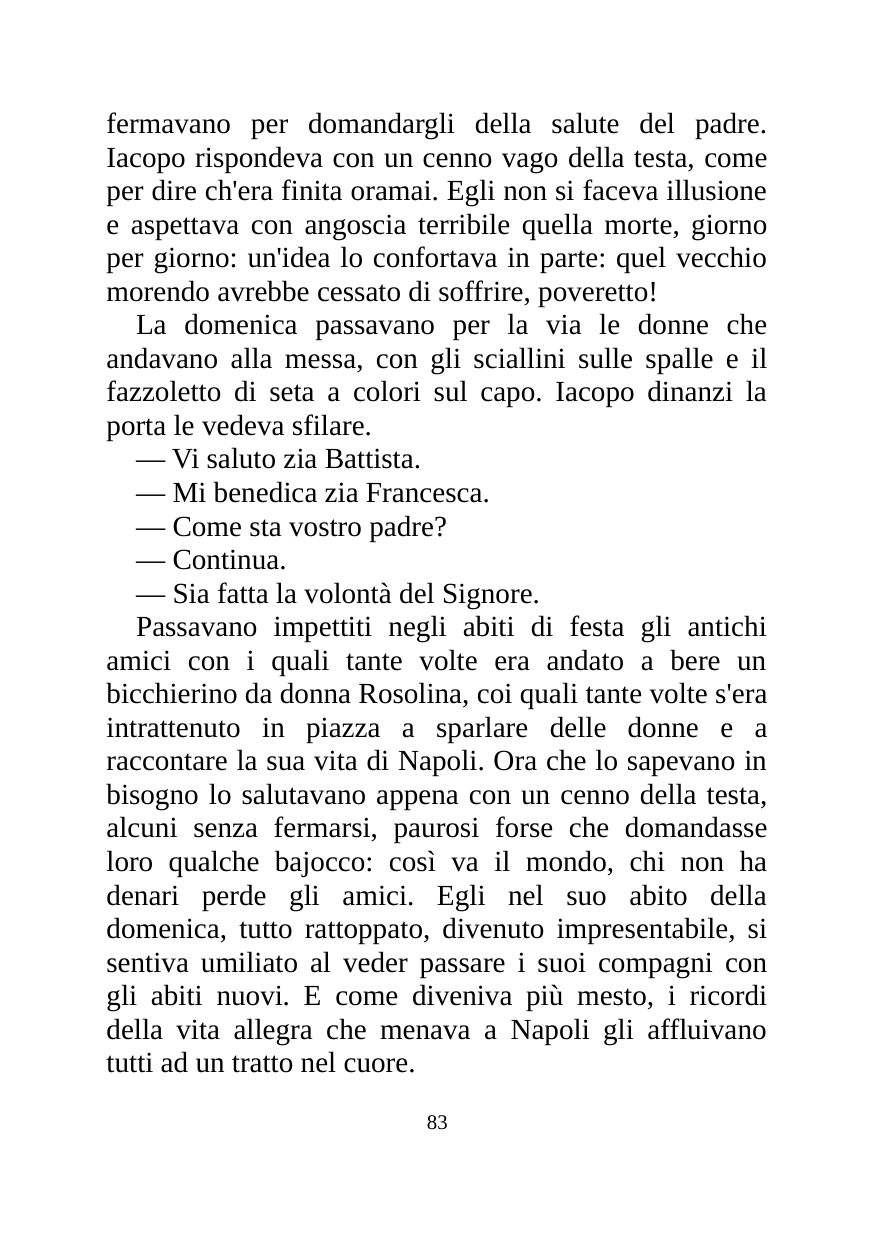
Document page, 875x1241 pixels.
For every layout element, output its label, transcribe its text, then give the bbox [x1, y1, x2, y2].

text — Sia fatta la volontà del Signore. [106, 576, 768, 609]
text — Continua. [106, 542, 768, 576]
text Passavano impettiti negli abiti di festa gli antichi amici con i quali tante volte era andato a bere un bicchierino da donna Rosolina, coi quali tante volte s'era intrattenuto in piazza a sparlare delle donne e a raccontare la sua vita di Napoli. Ora che lo sapevano in bisogno lo salutavano appena con un cenno della testa, alcuni senza fermarsi, paurosi forse che domandasse loro qualche bajocco: così va il mondo, chi non ha denari perde gli amici. Egli nel suo abito della domenica, tutto rattoppato, divenuto impresentabile, si sentiva umiliato al veder passare i suoi compagni con gli abiti nuovi. E come diveniva più mesto, i ricordi della vita allegra che menava a Napoli gli affluivano tutti ad un tratto nel cuore. [106, 609, 768, 1079]
text — Vi saluto zia Battista. [106, 442, 768, 475]
text — Come sta vostro padre? [106, 509, 768, 542]
text La domenica passavano per la via le donne che andavano alla messa, con gli sciallini sulle spalle e il fazzoletto di seta a colori sul capo. Iacopo dinanzi la porta le vedeva sfilare. [106, 307, 768, 442]
text — Mi benedica zia Francesca. [106, 475, 768, 509]
text fermavano per domandargli della salute del padre. Iacopo rispondeva con un cenno vago della testa, come per dire ch'era finita oramai. Egli non si faceva illusione e aspettava con angoscia terribile quella morte, giorno per giorno: un'idea lo confortava in parte: quel vecchio morendo avrebbe cessato di soffrire, poveretto! [106, 106, 768, 307]
